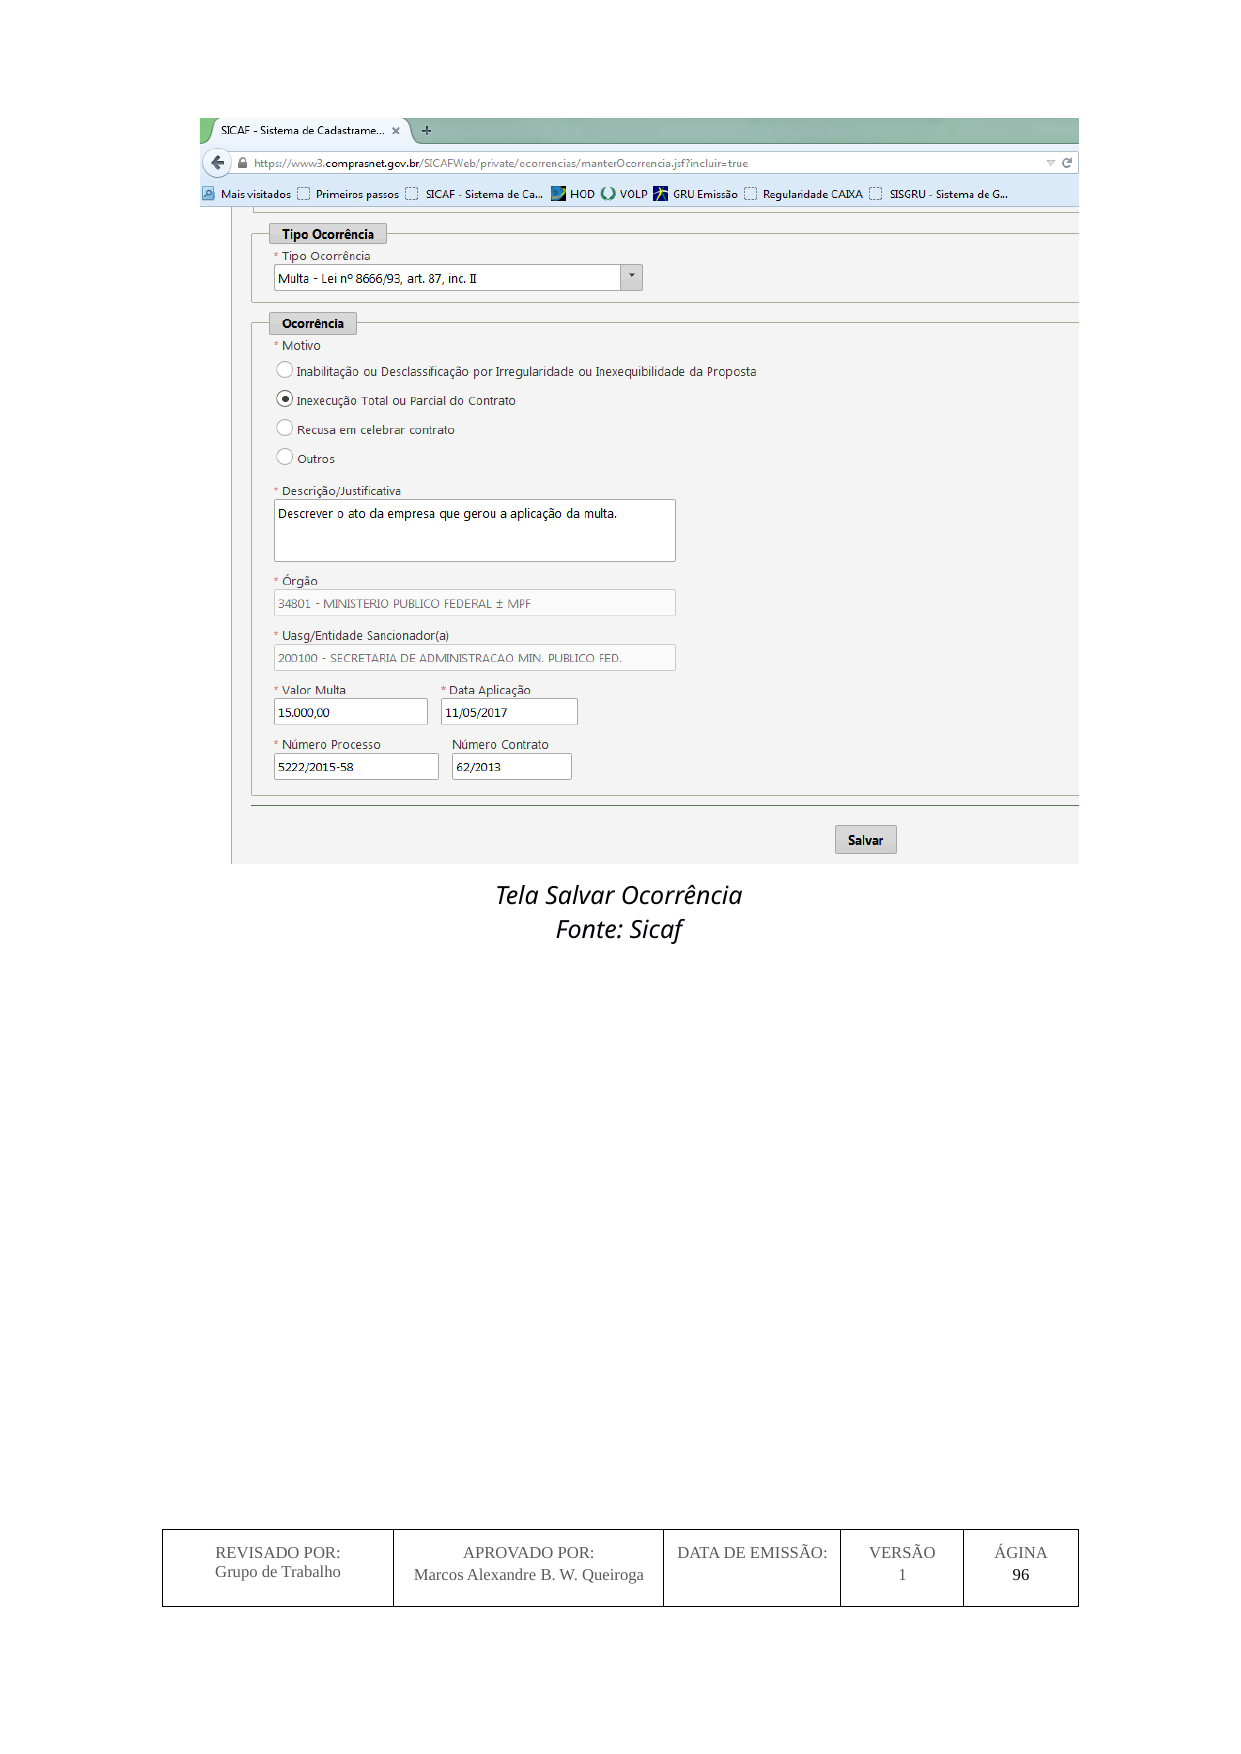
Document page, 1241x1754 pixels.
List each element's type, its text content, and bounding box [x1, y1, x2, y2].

text Fonte: Sicaf [118, 912, 1122, 946]
text Tela Salvar Ocorrência [118, 877, 1122, 912]
picture [199, 118, 1079, 864]
